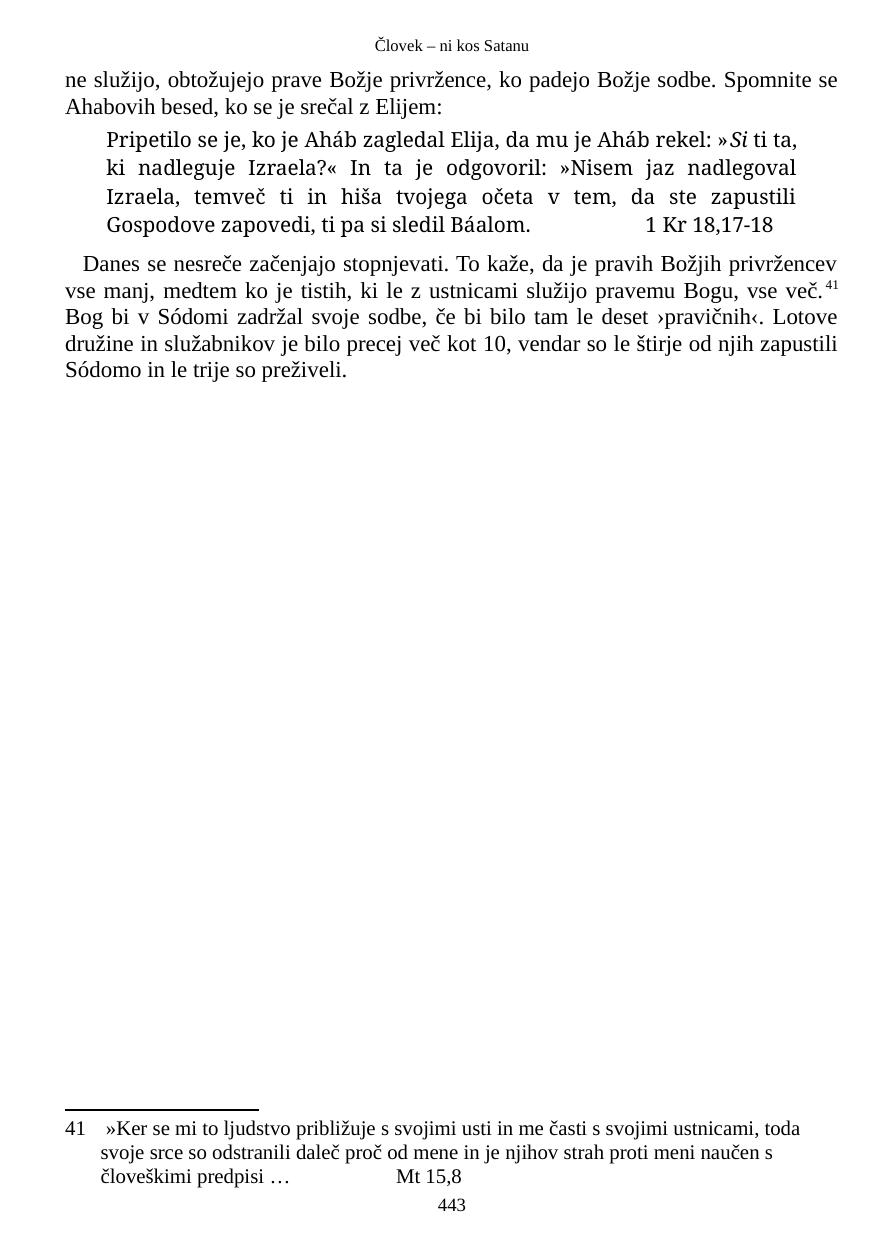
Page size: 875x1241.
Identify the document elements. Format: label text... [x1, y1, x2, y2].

text Danes se nesreče začenjajo stopnjevati. To kaže, da je pravih Božjih privržencev vse manj, medtem ko je tistih, ki le z ustnicami služijo pravemu Bogu, vse več. Bog bi v Sódomi zadržal svoje sodbe, če bi bilo tam le deset ›pravičnih‹. Lotove družine in služabnikov je bilo precej več kot 10, vendar so le štirje od njih zapustili Sódomo in le trije so preživeli. [65, 251, 839, 382]
text »Ker se mi to ljudstvo približuje s svojimi usti in me časti s svojimi ustnicami, toda svoje srce so odstranili daleč proč od mene in je njihov strah proti meni naučen s človeškimi predpisi … Mt 15,8 [65, 1116, 839, 1188]
text ne služijo, obtožujejo prave Božje privržence, ko padejo Božje sodbe. Spomnite se Ahabovih besed, ko se je srečal z Elijem: [65, 66, 839, 119]
text Pripetilo se je, ko je Aháb zagledal Elija, da mu je Aháb rekel: »Si ti ta, ki nadleguje Izraela?« In ta je odgovoril: »Nisem jaz nadlegoval Izraela, temveč ti in hiša tvojega očeta v tem, da ste zapustili Gospodove zapovedi, ti pa si sledil Báalom. 1 Kr 18,17-18 [106, 125, 797, 239]
